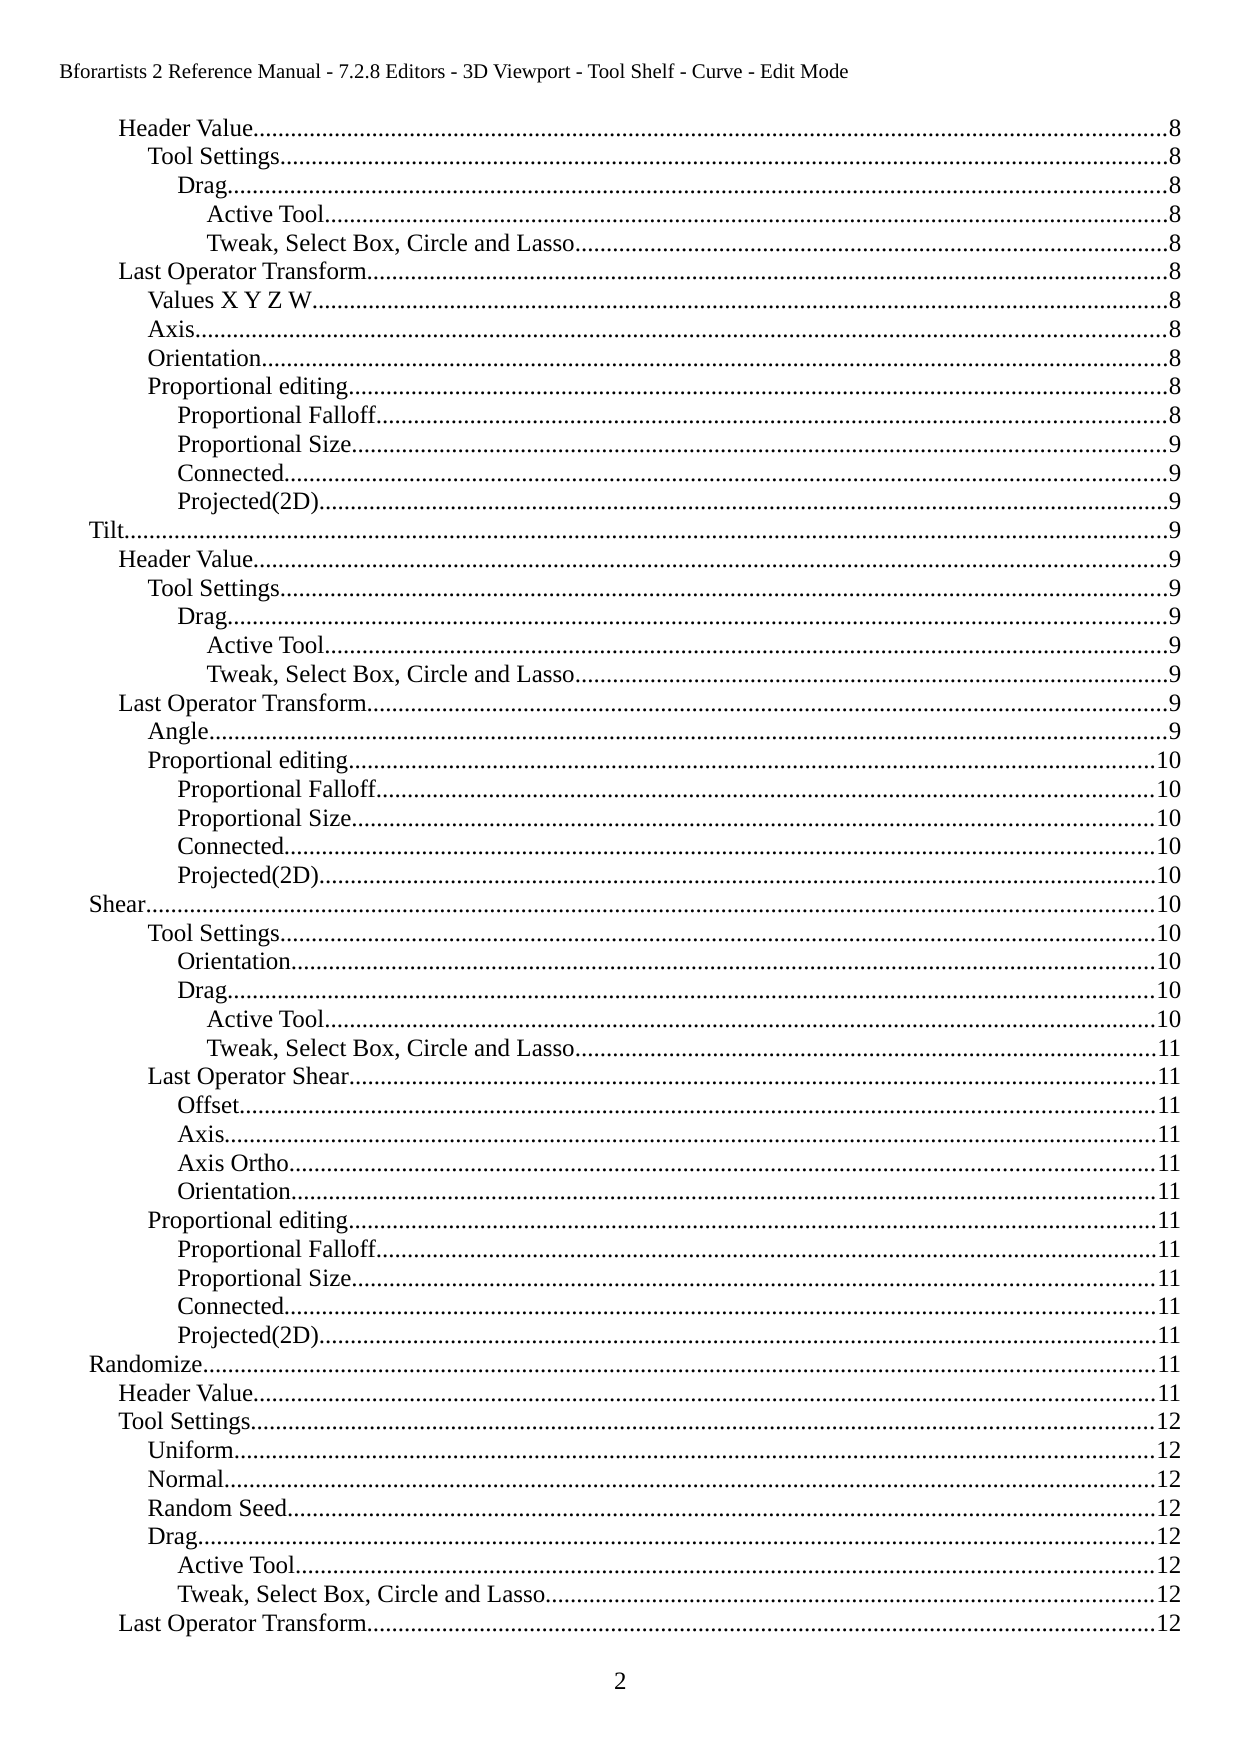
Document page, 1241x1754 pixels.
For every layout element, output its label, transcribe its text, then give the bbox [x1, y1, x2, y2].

text Tool Settings 8 [147, 141, 1181, 170]
text Proportional editing 8 [147, 371, 1181, 400]
text Proportional Falloff 8 [177, 400, 1181, 429]
text Proportional Size 9 [177, 429, 1181, 458]
text Last Operator Transform 12 [118, 1608, 1181, 1636]
text Projected(2D) 9 [177, 486, 1181, 515]
text Shear 10 [88, 889, 1181, 918]
text Tool Settings 10 [147, 918, 1181, 946]
text Randomize 11 [88, 1349, 1181, 1378]
text Uniform 12 [147, 1435, 1181, 1464]
text Angle 9 [147, 716, 1181, 745]
text Axis 8 [147, 314, 1181, 343]
text Projected(2D) 11 [177, 1320, 1181, 1349]
text Axis Ortho 11 [177, 1148, 1181, 1176]
text Tool Settings 9 [147, 573, 1181, 601]
text Proportional editing 10 [147, 745, 1181, 774]
text Axis 11 [177, 1119, 1181, 1148]
text Active Tool 12 [177, 1550, 1181, 1579]
text Drag 9 [177, 601, 1181, 630]
text Values X Y Z W 8 [147, 285, 1181, 314]
text Tilt 9 [88, 515, 1181, 544]
text Tweak, Select Box, Circle and Lasso 8 [206, 228, 1181, 256]
text Drag 8 [177, 170, 1181, 199]
text Active Tool 9 [206, 630, 1181, 659]
text Header Value 9 [118, 544, 1181, 573]
text Tweak, Select Box, Circle and Lasso 11 [206, 1033, 1181, 1061]
text Projected(2D) 10 [177, 860, 1181, 889]
text Last Operator Transform 9 [118, 688, 1181, 716]
text Random Seed 12 [147, 1493, 1181, 1521]
text Proportional Falloff 10 [177, 774, 1181, 803]
text Tool Settings 12 [118, 1406, 1181, 1435]
text Orientation 10 [177, 946, 1181, 975]
text Header Value 11 [118, 1378, 1181, 1406]
text Orientation 11 [177, 1176, 1181, 1205]
text Proportional Size 10 [177, 803, 1181, 831]
text Connected 9 [177, 458, 1181, 486]
text Proportional Size 11 [177, 1263, 1181, 1291]
text Orientation 8 [147, 343, 1181, 371]
text Tweak, Select Box, Circle and Lasso 12 [177, 1579, 1181, 1608]
text Active Tool 8 [206, 199, 1181, 228]
text Last Operator Transform 8 [118, 256, 1181, 285]
text Active Tool 10 [206, 1004, 1181, 1033]
text Normal 12 [147, 1464, 1181, 1493]
text Drag 12 [147, 1521, 1181, 1550]
text Offset 11 [177, 1090, 1181, 1119]
text Connected 10 [177, 831, 1181, 860]
text Drag 10 [177, 975, 1181, 1004]
text Proportional editing 11 [147, 1205, 1181, 1234]
text Connected 11 [177, 1291, 1181, 1320]
text Header Value 8 [118, 113, 1181, 141]
text Tweak, Select Box, Circle and Lasso 9 [206, 659, 1181, 688]
text Last Operator Shear 11 [147, 1061, 1181, 1090]
text Proportional Falloff 11 [177, 1234, 1181, 1263]
